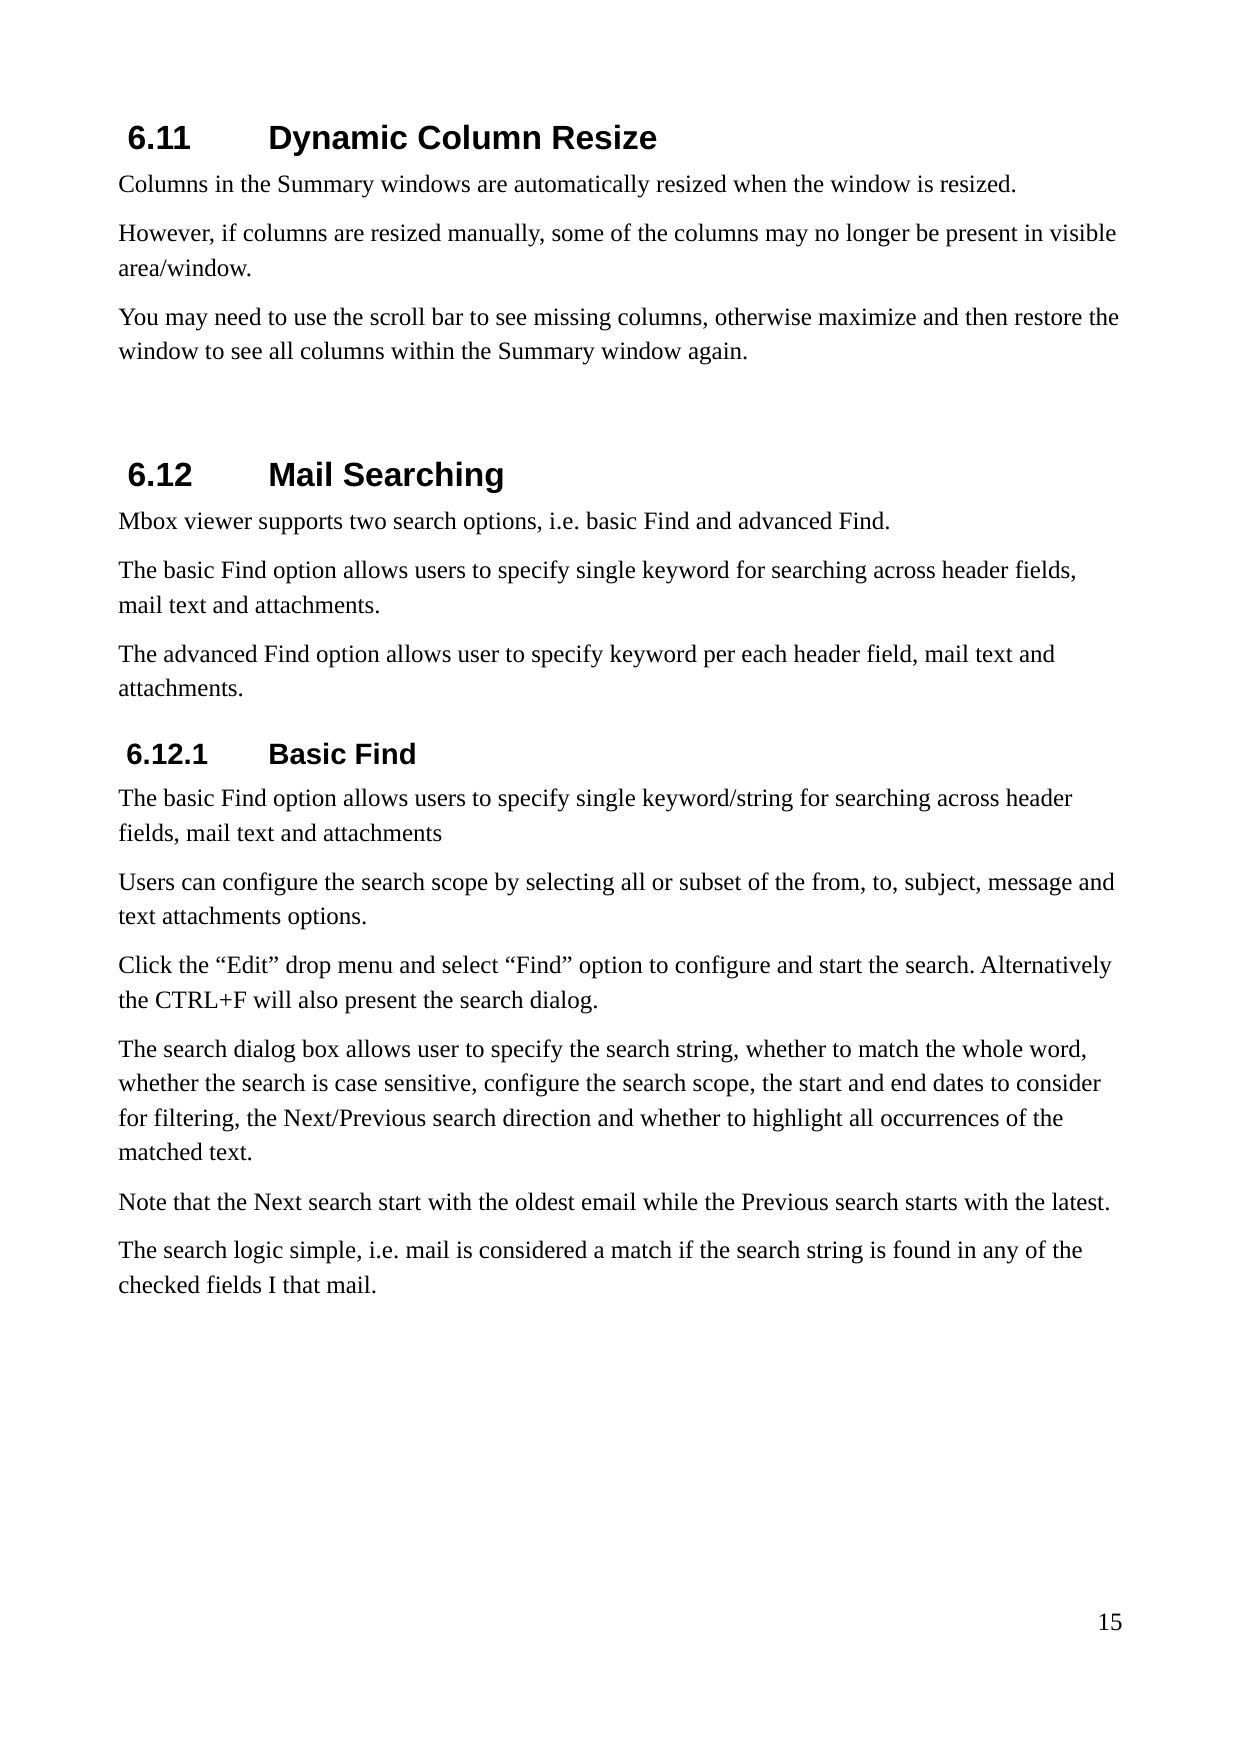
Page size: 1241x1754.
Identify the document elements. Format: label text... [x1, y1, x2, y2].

subtitle Basic Find [118, 737, 1122, 771]
text However, if columns are resized manually, some of the columns may no longer be present in visible area/window. [118, 218, 1122, 282]
text The search logic simple, i.e. mail is considered a match if the search string is found in any of the checked fields I that mail. [118, 1236, 1122, 1299]
text The basic Find option allows users to specify single keyword for searching across header fields, mail text and attachments. [118, 556, 1122, 619]
text Columns in the Summary windows are automatically resized when the window is resized. [118, 169, 1122, 198]
text The advanced Find option allows user to specify keyword per each header field, mail text and attachments. [118, 639, 1122, 702]
subtitle Mail Searching [118, 455, 1122, 494]
subtitle Dynamic Column Resize [118, 118, 1122, 157]
text Click the “Edit” drop menu and select “Find” option to configure and start the search. Alternatively the CTRL+F will also present the search dialog. [118, 951, 1122, 1014]
text You may need to use the scroll bar to see missing columns, otherwise maximize and then restore the window to see all columns within the Summary window again. [118, 302, 1122, 365]
text The search dialog box allows user to specify the search string, whether to match the whole word, whether the search is case sensitive, configure the search scope, the start and end dates to consider for filtering, the Next/Previous search direction and whether to highlight all occurrences of the matched text. [118, 1034, 1122, 1166]
text The basic Find option allows users to specify single keyword/string for searching across header fields, mail text and attachments [118, 783, 1122, 847]
text Note that the Next search start with the oldest email while the Previous search starts with the latest. [118, 1187, 1122, 1215]
text Users can configure the search scope by selecting all or subset of the from, to, subject, message and text attachments options. [118, 867, 1122, 930]
text Mbox viewer supports two search options, i.e. basic Find and advanced Find. [118, 506, 1122, 535]
